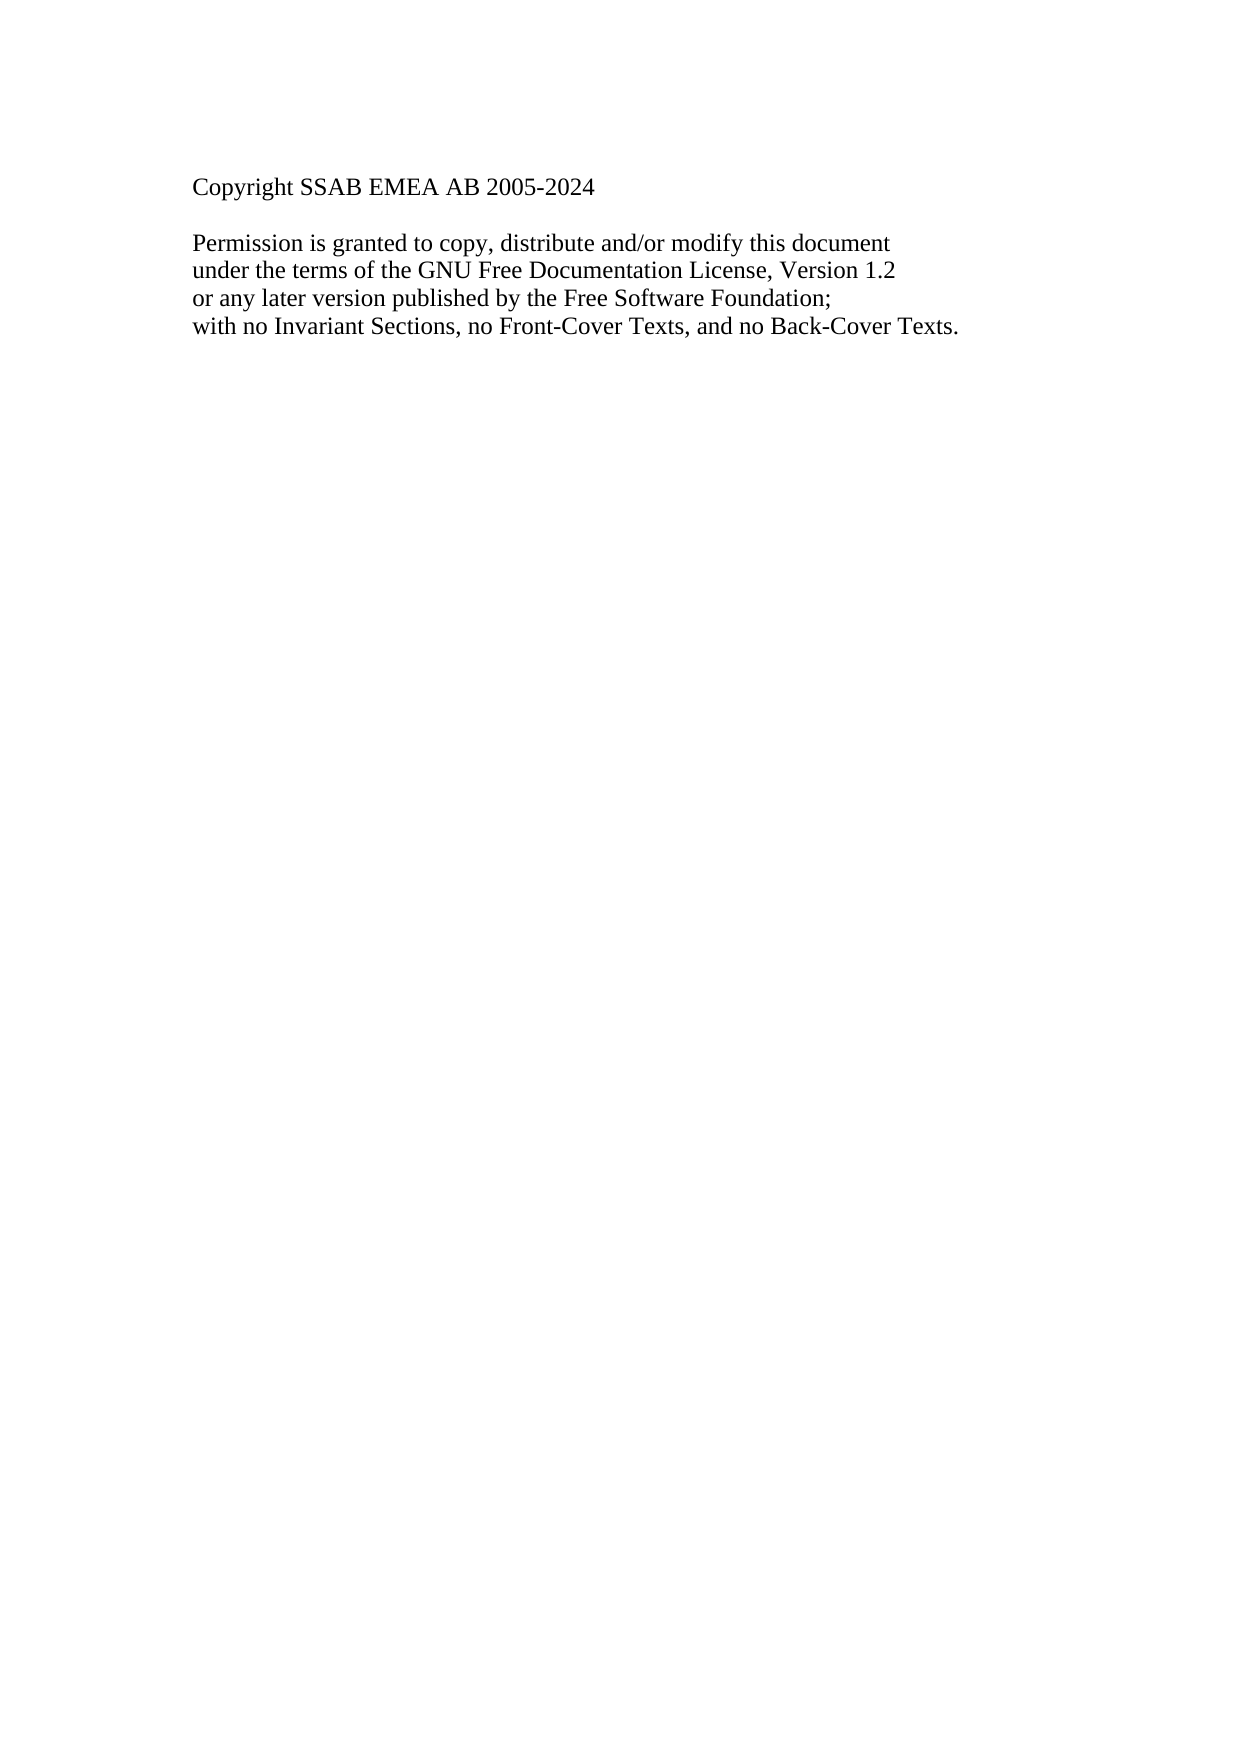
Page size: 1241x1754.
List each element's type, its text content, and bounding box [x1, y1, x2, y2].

text or any later version published by the Free Software Foundation; [118, 284, 1122, 312]
text with no Invariant Sections, no Front-Cover Texts, and no Back-Cover Texts. [118, 312, 1122, 340]
text Permission is granted to copy, distribute and/or modify this document [118, 229, 1122, 257]
text under the terms of the GNU Free Documentation License, Version 1.2 [118, 257, 1122, 284]
text Copyright SSAB EMEA AB 2005-2024 [118, 173, 1122, 201]
